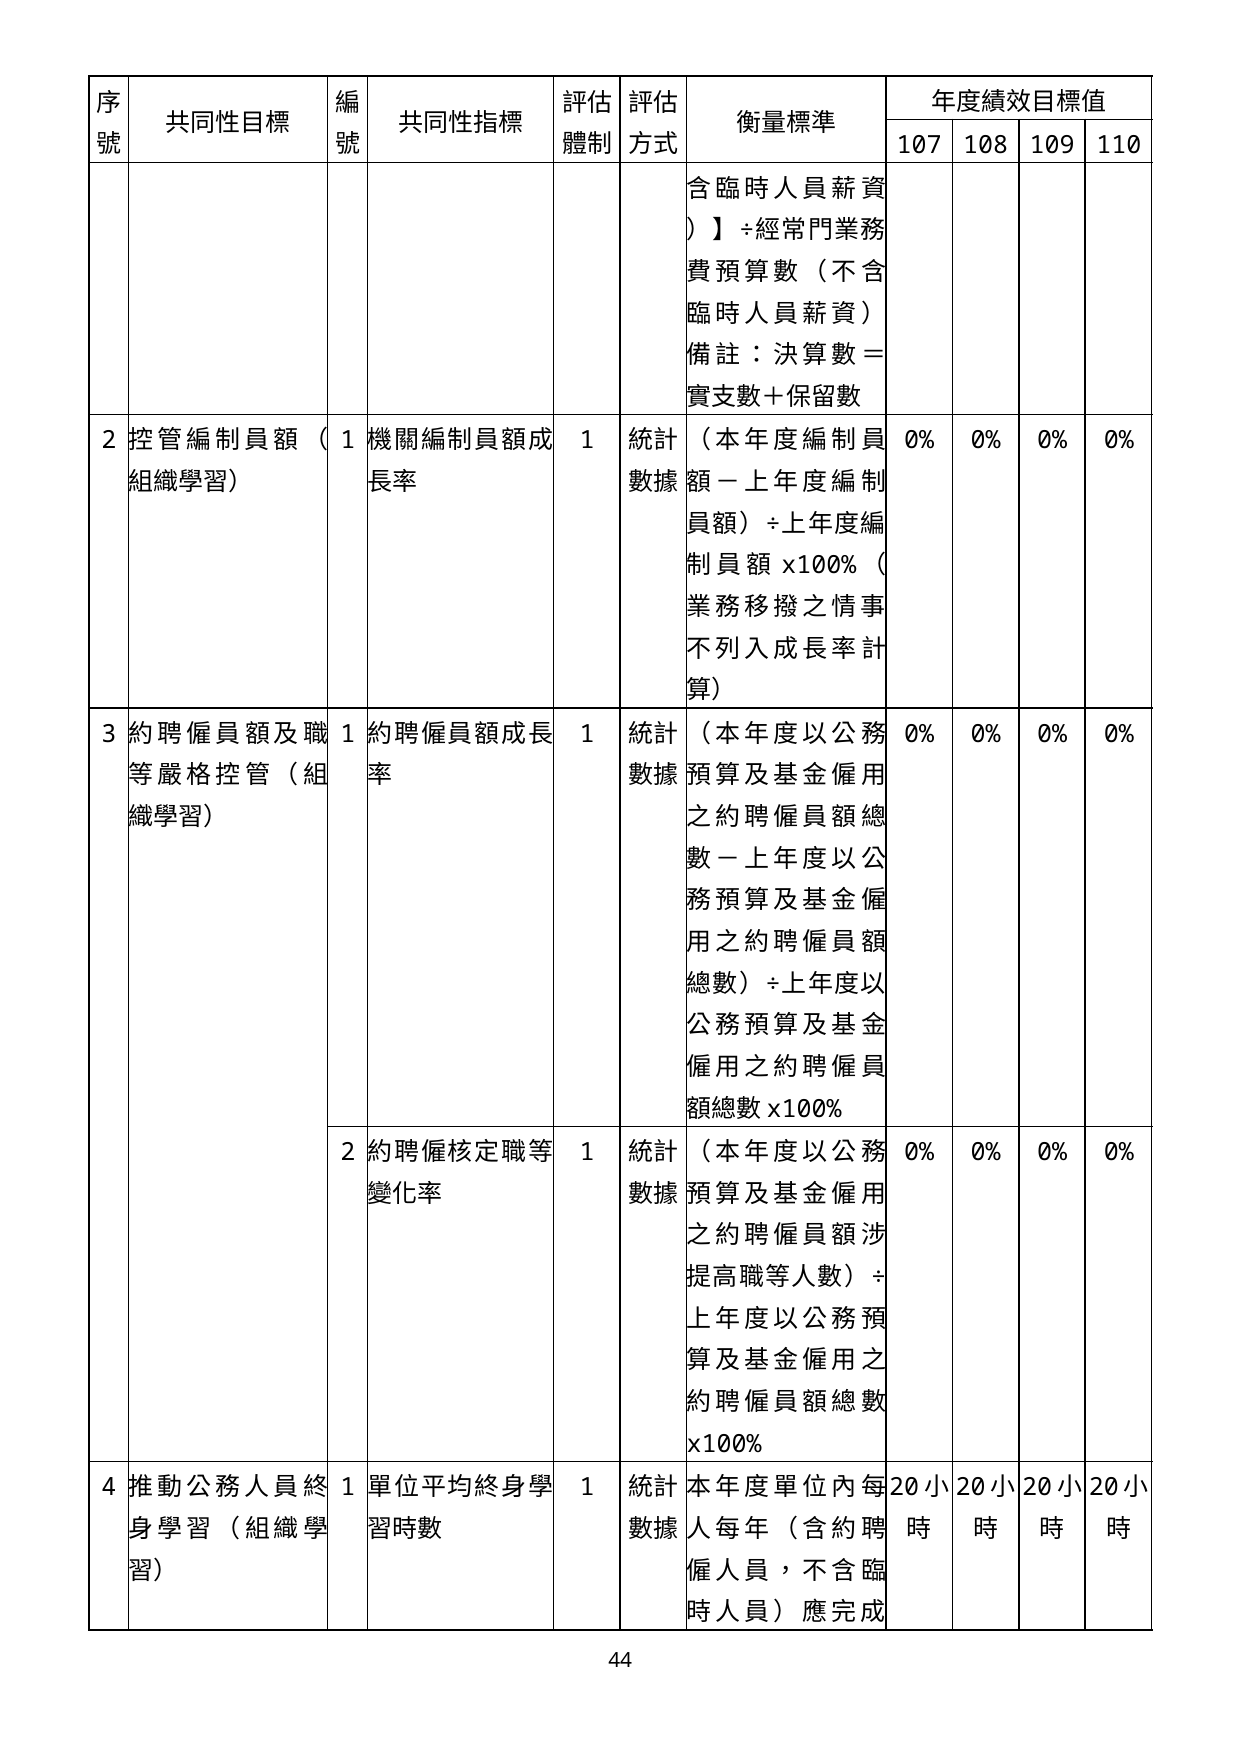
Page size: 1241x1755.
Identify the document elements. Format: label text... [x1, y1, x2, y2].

table_cell 0% [953, 1127, 1018, 1461]
table_cell 1 [554, 709, 619, 1126]
table_header 共同性指標 [368, 77, 553, 162]
table_header 衡量標準 [687, 77, 885, 162]
table_cell 統計數據 [621, 1462, 686, 1629]
table_cell 約聘僱核定職等變化率 [368, 1127, 553, 1461]
table_cell 1 [554, 1462, 619, 1629]
table_cell 0% [953, 415, 1018, 707]
table_cell 0% [1020, 1127, 1084, 1461]
table_cell [1020, 163, 1084, 414]
table_cell （本年度以公務預算及基金僱用之約聘僱員額涉提高職等人數）÷上年度以公務預算及基金僱用之約聘僱員額總數x100% [687, 1127, 885, 1461]
table_cell 1 [328, 1462, 367, 1629]
table_cell （本年度以公務預算及基金僱用之約聘僱員額總數－上年度以公務預算及基金僱用之約聘僱員額總數）÷上年度以公務預算及基金僱用之約聘僱員額總數x100% [687, 709, 885, 1126]
table_cell [368, 163, 553, 414]
table_cell [90, 163, 128, 414]
table_cell 統計數據 [621, 415, 686, 707]
table_cell [129, 163, 327, 414]
table_cell 0% [1020, 415, 1084, 707]
table_cell 3 [90, 709, 128, 1461]
table_cell [621, 163, 686, 414]
table_cell [1086, 163, 1151, 414]
table_cell 0% [1020, 709, 1084, 1126]
table_cell 統計數據 [621, 709, 686, 1126]
table_header 共同性目標 [129, 77, 327, 162]
table_cell 108 [953, 120, 1018, 162]
table_cell 1 [328, 709, 367, 1126]
table_cell [887, 163, 952, 414]
table_cell 20小時 [1086, 1462, 1151, 1629]
table_cell [328, 163, 367, 414]
table_cell 0% [1086, 415, 1151, 707]
table_cell 4 [90, 1462, 128, 1629]
table_cell 1 [328, 415, 367, 707]
table_cell 1 [554, 415, 619, 707]
table_cell 0% [953, 709, 1018, 1126]
table_cell 機關編制員額成長率 [368, 415, 553, 707]
table_cell [953, 163, 1018, 414]
table_cell 110 [1086, 120, 1151, 162]
table_cell 0% [887, 1127, 952, 1461]
table_header 編號 [328, 77, 367, 162]
table_cell 約聘僱員額成長率 [368, 709, 553, 1126]
table_cell 0% [887, 709, 952, 1126]
table_cell 控管編制員額（組織學習） [129, 415, 327, 707]
table_header 序號 [90, 77, 128, 162]
table_header 評估體制 [554, 77, 619, 162]
table_cell 本年度單位內每人每年（含約聘僱人員，不含臨時人員）應完成 [687, 1462, 885, 1629]
table_cell 0% [1086, 1127, 1151, 1461]
table_cell 20小時 [1020, 1462, 1084, 1629]
table_cell 20小時 [887, 1462, 952, 1629]
table_cell 2 [328, 1127, 367, 1461]
table_cell 推動公務人員終身學習（組織學習） [129, 1462, 327, 1629]
table_cell 20小時 [953, 1462, 1018, 1629]
table_header 年度績效目標值 [887, 77, 1151, 118]
table_cell 單位平均終身學習時數 [368, 1462, 553, 1629]
table_cell 109 [1020, 120, 1084, 162]
table_header 評估方式 [621, 77, 686, 162]
table_cell 約聘僱員額及職等嚴格控管（組織學習） [129, 709, 327, 1461]
table_cell 含臨時人員薪資）】÷經常門業務費預算數（不含臨時人員薪資）備註：決算數＝實支數＋保留數 [687, 163, 885, 414]
table_cell 107 [887, 120, 952, 162]
table_cell 2 [90, 415, 128, 707]
table_cell 0% [887, 415, 952, 707]
table_cell 統計數據 [621, 1127, 686, 1461]
table_cell 1 [554, 1127, 619, 1461]
table_cell [554, 163, 619, 414]
table_cell （本年度編制員額－上年度編制員額）÷上年度編制員額x100%（業務移撥之情事不列入成長率計算） [687, 415, 885, 707]
table_cell 0% [1086, 709, 1151, 1126]
